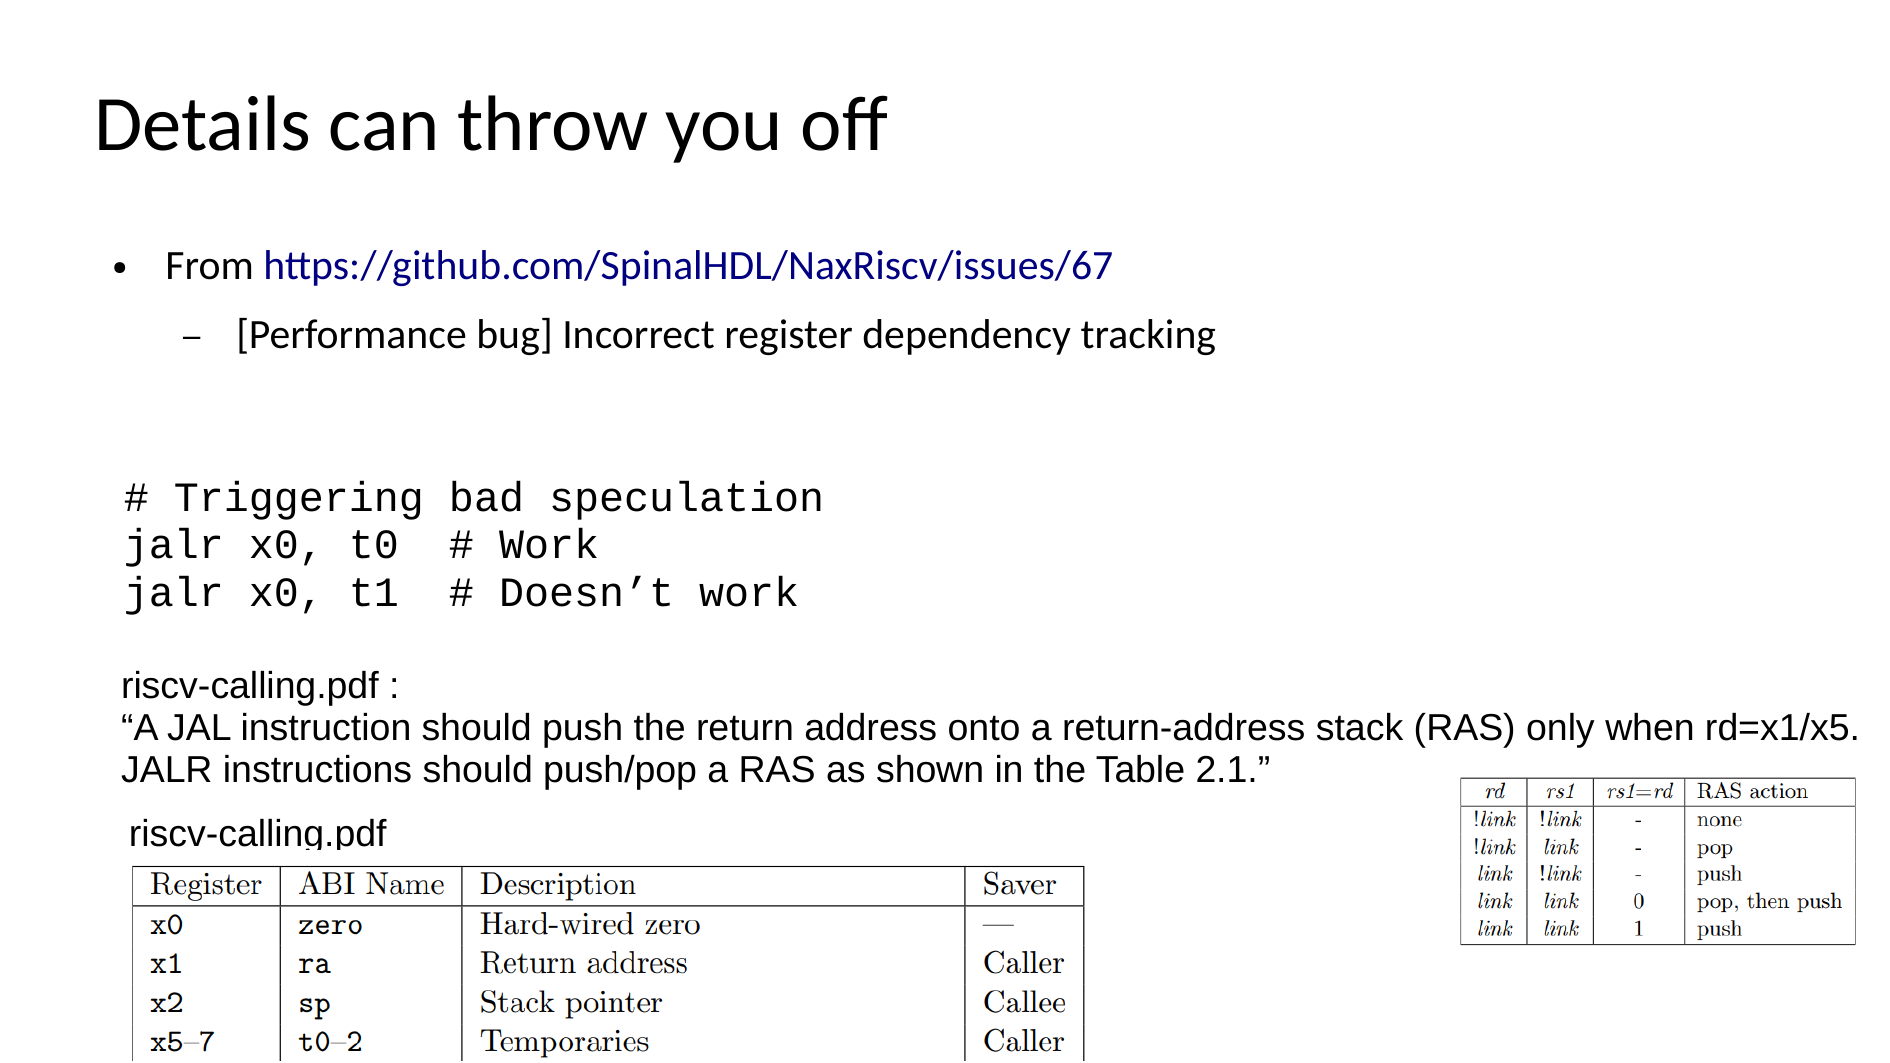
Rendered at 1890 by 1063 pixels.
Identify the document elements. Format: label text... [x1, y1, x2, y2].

list From https://github.com/SpinalHDL/NaxRiscv/issues/67 [Performance bug] Incorrect register dependency tracking [94, 248, 1890, 957]
picture [81, 850, 1099, 1061]
picture [1452, 767, 1867, 955]
title Details can throw you off [94, 42, 1796, 220]
text_box riscv-calling.pdf : “A JAL instruction should push the return address onto a return-address stack (RAS) only when rd=x1/x5. JALR instructions should push/pop a RAS as shown in the Table 2.1.” [106, 657, 1878, 798]
text_box riscv-calling.pdf [114, 805, 402, 850]
text_box # Triggering bad speculation jalr x0, t0 # Work jalr x0, t1 # Doesn’t work [59, 469, 1111, 674]
